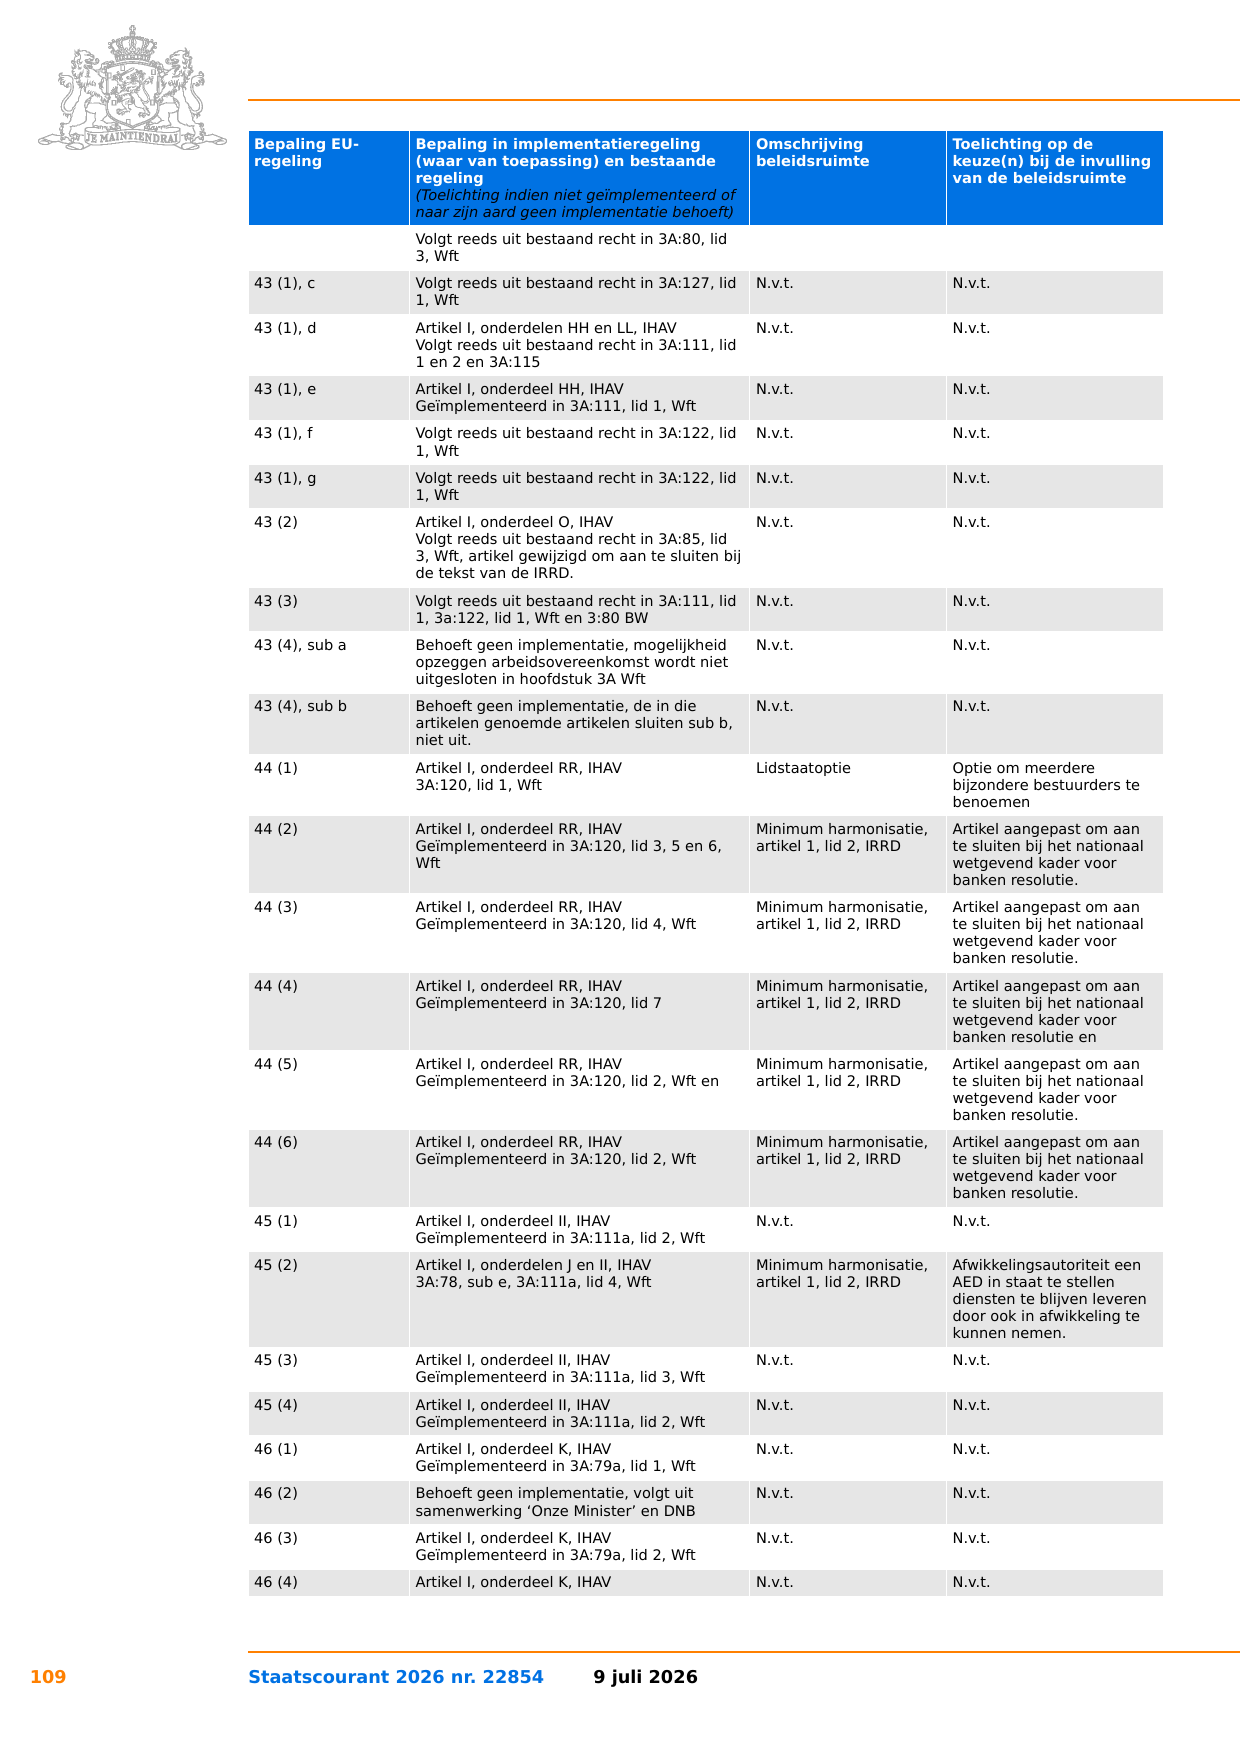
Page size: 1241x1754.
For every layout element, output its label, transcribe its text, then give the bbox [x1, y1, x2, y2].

table_cell 44 (1) [249, 755, 409, 815]
table_cell Artikel aangepast om aan te sluiten bij het nationaal wetgevend kader voor banken resolutie. [947, 895, 1163, 972]
table_cell Volgt reeds uit bestaand recht in 3A:122, lid 1, Wft [410, 421, 749, 464]
table_cell Artikel I, onderdeel K, IHAV Geïmplementeerd in 3A:79a, lid 2, Wft [410, 1525, 749, 1568]
table_cell 44 (3) [249, 895, 409, 972]
table_cell N.v.t. [947, 632, 1163, 692]
table_cell N.v.t. [750, 1436, 946, 1480]
table_cell 44 (4) [249, 973, 409, 1050]
table_cell Artikel I, onderdeel RR, IHAV Geïmplementeerd in 3A:120, lid 2, Wft [410, 1130, 749, 1207]
picture [38, 25, 227, 150]
table_cell Artikel I, onderdeel RR, IHAV 3A:120, lid 1, Wft [410, 755, 749, 815]
table_header Omschrijving beleidsruimte [750, 131, 946, 225]
table_cell Minimum harmonisatie, artikel 1, lid 2, IRRD [750, 1051, 946, 1128]
table_cell 43 (1), d [249, 315, 409, 375]
table_header Bepaling in implementatieregeling (waar van toepassing) en bestaande regeling (Toelichting indien niet geïmplementeerd of naar zijn aard geen implementatie behoeft) [410, 131, 749, 225]
table_cell Minimum harmonisatie, artikel 1, lid 2, IRRD [750, 1130, 946, 1207]
table_cell N.v.t. [750, 1570, 946, 1596]
table_cell Artikel I, onderdeel K, IHAV [410, 1570, 749, 1596]
table_cell N.v.t. [947, 510, 1163, 587]
table_cell Artikel I, onderdeel II, IHAV Geïmplementeerd in 3A:111a, lid 3, Wft [410, 1348, 749, 1391]
table_cell N.v.t. [947, 1392, 1163, 1435]
table_header Toelichting op de keuze(n) bij de invulling van de beleidsruimte [947, 131, 1163, 225]
table_cell Artikel I, onderdeel RR, IHAV Geïmplementeerd in 3A:120, lid 4, Wft [410, 895, 749, 972]
table_cell Artikel I, onderdeel HH, IHAV Geïmplementeerd in 3A:111, lid 1, Wft [410, 376, 749, 420]
table_cell Behoeft geen implementatie, mogelijkheid opzeggen arbeidsovereenkomst wordt niet uitgesloten in hoofdstuk 3A Wft [410, 632, 749, 692]
table_cell Artikel aangepast om aan te sluiten bij het nationaal wetgevend kader voor banken resolutie. [947, 1130, 1163, 1207]
table_cell 43 (1), f [249, 421, 409, 464]
table_cell [947, 226, 1163, 269]
table_cell N.v.t. [750, 510, 946, 587]
table_cell N.v.t. [750, 465, 946, 508]
table_cell N.v.t. [750, 421, 946, 464]
table_cell N.v.t. [750, 271, 946, 314]
table_cell 45 (2) [249, 1252, 409, 1347]
table_cell Artikel I, onderdeel RR, IHAV Geïmplementeerd in 3A:120, lid 2, Wft en [410, 1051, 749, 1128]
table_cell N.v.t. [750, 588, 946, 631]
table_cell 46 (1) [249, 1436, 409, 1480]
table_cell Behoeft geen implementatie, de in die artikelen genoemde artikelen sluiten sub b, niet uit. [410, 694, 749, 754]
table_cell Artikel I, onderdeel II, IHAV Geïmplementeerd in 3A:111a, lid 2, Wft [410, 1208, 749, 1251]
table_cell N.v.t. [947, 1208, 1163, 1251]
table_cell 45 (3) [249, 1348, 409, 1391]
table_cell N.v.t. [947, 465, 1163, 508]
table_cell N.v.t. [947, 271, 1163, 314]
table_cell 43 (2) [249, 510, 409, 587]
table_cell 43 (1), e [249, 376, 409, 420]
table_cell 44 (2) [249, 816, 409, 893]
table_cell N.v.t. [947, 694, 1163, 754]
table_cell N.v.t. [750, 1481, 946, 1524]
table_cell N.v.t. [750, 1525, 946, 1568]
table_cell Volgt reeds uit bestaand recht in 3A:122, lid 1, Wft [410, 465, 749, 508]
table_cell 45 (1) [249, 1208, 409, 1251]
table_cell N.v.t. [750, 1392, 946, 1435]
table_cell N.v.t. [947, 421, 1163, 464]
table_cell Artikel I, onderdelen J en II, IHAV 3A:78, sub e, 3A:111a, lid 4, Wft [410, 1252, 749, 1347]
table_cell N.v.t. [750, 315, 946, 375]
table_cell Artikel aangepast om aan te sluiten bij het nationaal wetgevend kader voor banken resolutie. [947, 816, 1163, 893]
table_cell N.v.t. [750, 694, 946, 754]
table_cell Afwikkelingsautoriteit een AED in staat te stellen diensten te blijven leveren door ook in afwikkeling te kunnen nemen. [947, 1252, 1163, 1347]
table_cell 44 (5) [249, 1051, 409, 1128]
table_cell Artikel aangepast om aan te sluiten bij het nationaal wetgevend kader voor banken resolutie. [947, 1051, 1163, 1128]
table_cell Minimum harmonisatie, artikel 1, lid 2, IRRD [750, 973, 946, 1050]
table_cell N.v.t. [750, 632, 946, 692]
table_cell Artikel I, onderdeel RR, IHAV Geïmplementeerd in 3A:120, lid 3, 5 en 6, Wft [410, 816, 749, 893]
table_cell 43 (1), g [249, 465, 409, 508]
table_cell 43 (4), sub b [249, 694, 409, 754]
table_cell Volgt reeds uit bestaand recht in 3A:80, lid 3, Wft [410, 226, 749, 269]
table_cell Artikel I, onderdeel II, IHAV Geïmplementeerd in 3A:111a, lid 2, Wft [410, 1392, 749, 1435]
table_cell Volgt reeds uit bestaand recht in 3A:111, lid 1, 3a:122, lid 1, Wft en 3:80 BW [410, 588, 749, 631]
table_cell Lidstaatoptie [750, 755, 946, 815]
table_cell Minimum harmonisatie, artikel 1, lid 2, IRRD [750, 1252, 946, 1347]
table_cell Artikel I, onderdeel O, IHAV Volgt reeds uit bestaand recht in 3A:85, lid 3, Wft, artikel gewijzigd om aan te sluiten bij de tekst van de IRRD. [410, 510, 749, 587]
table_cell Artikel aangepast om aan te sluiten bij het nationaal wetgevend kader voor banken resolutie en [947, 973, 1163, 1050]
table_cell Optie om meerdere bijzondere bestuurders te benoemen [947, 755, 1163, 815]
table_cell 43 (4), sub a [249, 632, 409, 692]
table_cell 43 (3) [249, 588, 409, 631]
table_cell 45 (4) [249, 1392, 409, 1435]
table_cell 43 (1), c [249, 271, 409, 314]
table_cell [750, 226, 946, 269]
table_cell N.v.t. [947, 315, 1163, 375]
table_cell N.v.t. [947, 588, 1163, 631]
table_cell N.v.t. [750, 376, 946, 420]
table_cell Minimum harmonisatie, artikel 1, lid 2, IRRD [750, 895, 946, 972]
table_cell Artikel I, onderdeel K, IHAV Geïmplementeerd in 3A:79a, lid 1, Wft [410, 1436, 749, 1480]
table_cell 46 (2) [249, 1481, 409, 1524]
table_cell [249, 226, 409, 269]
table_cell N.v.t. [947, 1570, 1163, 1596]
table_cell N.v.t. [750, 1348, 946, 1391]
table_cell N.v.t. [947, 1436, 1163, 1480]
table_cell 46 (4) [249, 1570, 409, 1596]
table_cell Behoeft geen implementatie, volgt uit samenwerking ‘Onze Minister’ en DNB [410, 1481, 749, 1524]
table_cell 44 (6) [249, 1130, 409, 1207]
table_cell Volgt reeds uit bestaand recht in 3A:127, lid 1, Wft [410, 271, 749, 314]
table_cell N.v.t. [947, 376, 1163, 420]
table_cell N.v.t. [947, 1348, 1163, 1391]
table_cell N.v.t. [750, 1208, 946, 1251]
table_header Bepaling EU-regeling [249, 131, 409, 225]
table_cell 46 (3) [249, 1525, 409, 1568]
table_cell Minimum harmonisatie, artikel 1, lid 2, IRRD [750, 816, 946, 893]
table_cell N.v.t. [947, 1481, 1163, 1524]
table_cell N.v.t. [947, 1525, 1163, 1568]
table_cell Artikel I, onderdelen HH en LL, IHAV Volgt reeds uit bestaand recht in 3A:111, lid 1 en 2 en 3A:115 [410, 315, 749, 375]
table_cell Artikel I, onderdeel RR, IHAV Geïmplementeerd in 3A:120, lid 7 [410, 973, 749, 1050]
